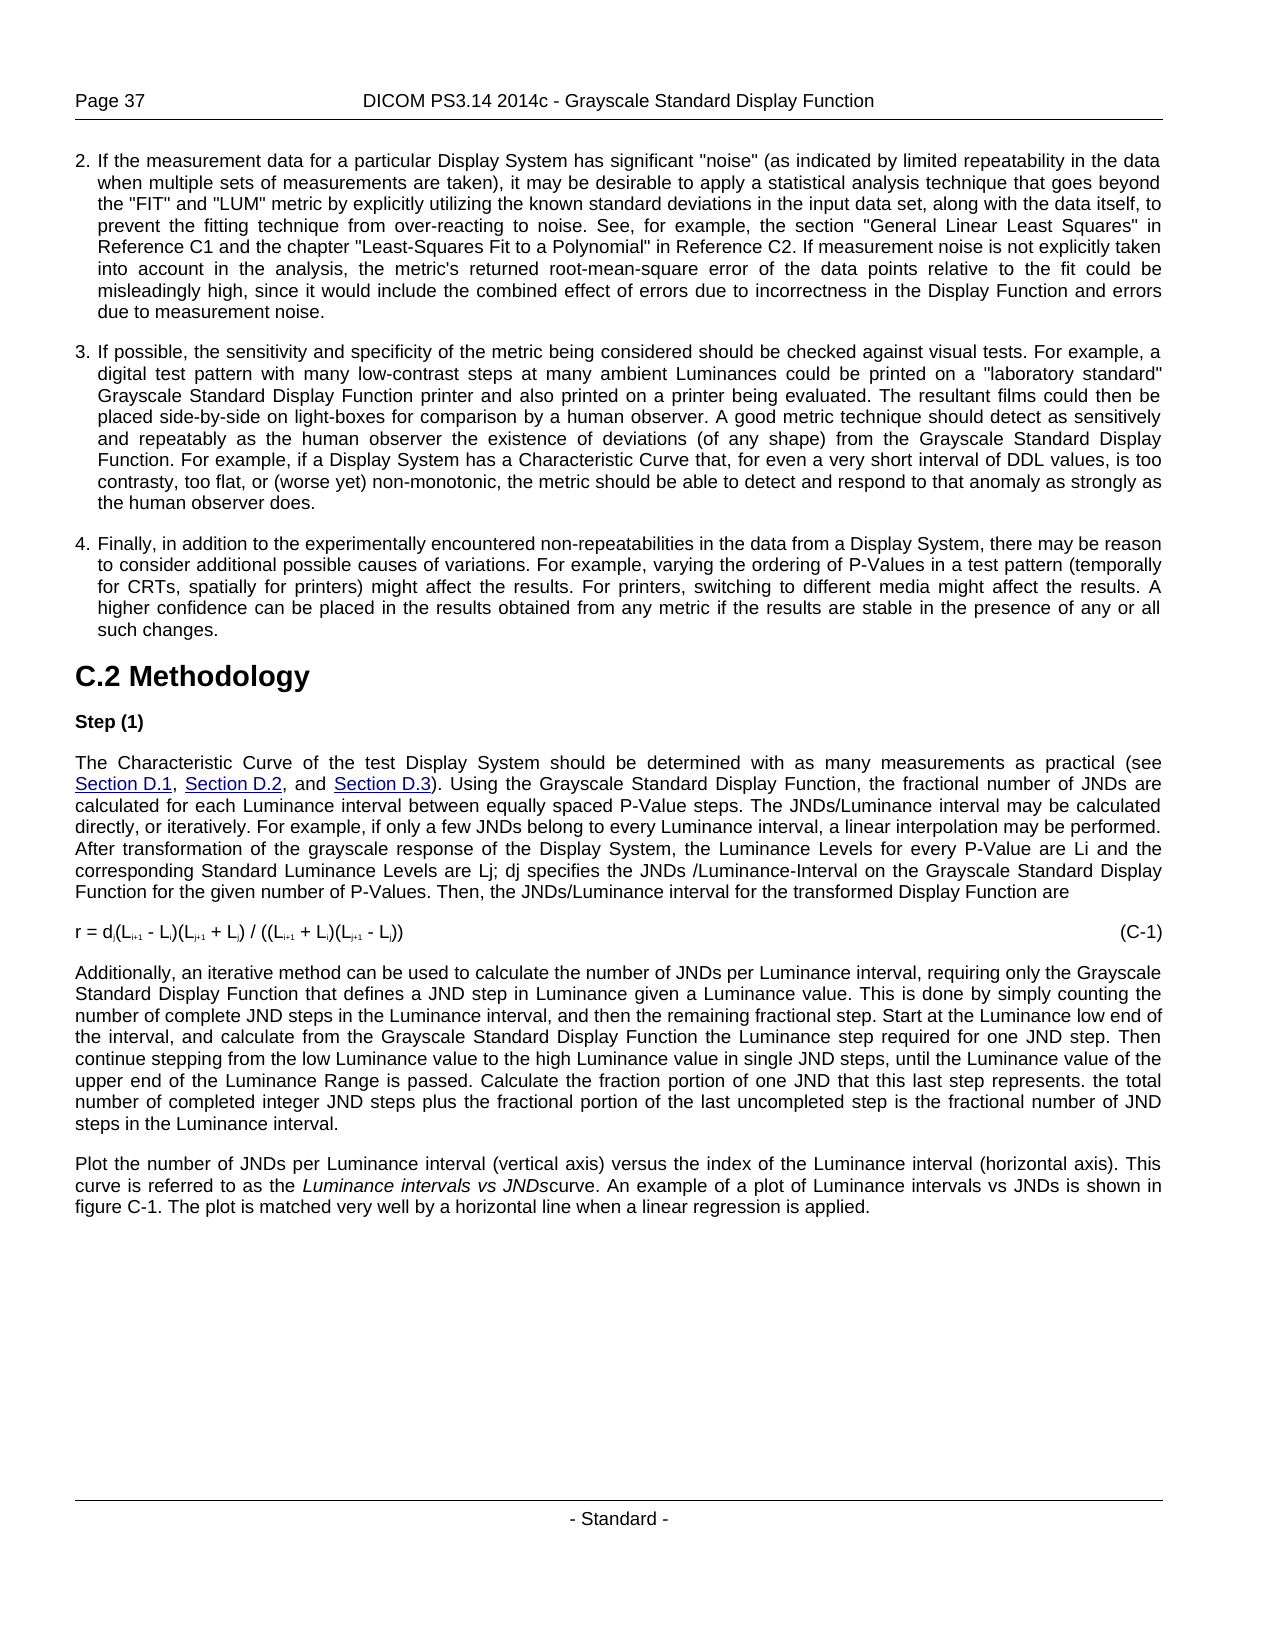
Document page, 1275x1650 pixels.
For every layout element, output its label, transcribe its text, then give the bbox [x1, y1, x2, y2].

table_header r = dj(Li+1 - Li)(Lj+1 + Lj) / ((Li+1 + Li)(Lj+1 - Lj)) [75, 921, 1094, 943]
list Finally, in addition to the experimentally encountered non-repeatabilities in the data from a Display System, there may be reason to consider additional possible causes of variations. For example, varying the ordering of P-Values in a test pattern (temporally for CRTs, spatially for printers) might affect the results. For printers, switching to different media might affect the results. A higher confidence can be placed in the results obtained from any metric if the results are stable in the presence of any or all such changes. [75, 532, 1162, 640]
text The Characteristic Curve of the test Display System should be determined with as many measurements as practical (see Section D.1, Section D.2, and Section D.3). Using the Grayscale Standard Display Function, the fractional number of JNDs are calculated for each Luminance interval between equally spaced P-Value steps. The JNDs/Luminance interval may be calculated directly, or iteratively. For example, if only a few JNDs belong to every Luminance interval, a linear interpolation may be performed. After transformation of the grayscale response of the Display System, the Luminance Levels for every P-Value are Li and the corresponding Standard Luminance Levels are Lj; dj specifies the JNDs /Luminance-Interval on the Grayscale Standard Display Function for the given number of P-Values. Then, the JNDs/Luminance interval for the transformed Display Function are [75, 752, 1162, 903]
list If possible, the sensitivity and specificity of the metric being considered should be checked against visual tests. For example, a digital test pattern with many low-contrast steps at many ambient Luminances could be printed on a "laboratory standard" Grayscale Standard Display Function printer and also printed on a printer being evaluated. The resultant films could then be placed side-by-side on light-boxes for comparison by a human observer. A good metric technique should detect as sensitively and repeatably as the human observer the existence of deviations (of any shape) from the Grayscale Standard Display Function. For example, if a Display System has a Characteristic Curve that, for even a very short interval of DDL values, is too contrasty, too flat, or (worse yet) non-monotonic, the metric should be able to detect and respond to that anomaly as strongly as the human observer does. [75, 341, 1162, 514]
text Step (1) [75, 711, 1162, 733]
text Plot the number of JNDs per Luminance interval (vertical axis) versus the index of the Luminance interval (horizontal axis). This curve is referred to as the Luminance intervals vs JNDscurve. An example of a plot of Luminance intervals vs JNDs is shown in figure C-1. The plot is matched very well by a horizontal line when a linear regression is applied. [75, 1153, 1162, 1218]
list If the measurement data for a particular Display System has significant "noise" (as indicated by limited repeatability in the data when multiple sets of measurements are taken), it may be desirable to apply a statistical analysis technique that goes beyond the "FIT" and "LUM" metric by explicitly utilizing the known standard deviations in the input data set, along with the data itself, to prevent the fitting technique from over-reacting to noise. See, for example, the section "General Linear Least Squares" in Reference C1 and the chapter "Least-Squares Fit to a Polynomial" in Reference C2. If measurement noise is not explicitly taken into account in the analysis, the metric's returned root-mean-square error of the data points relative to the fit could be misleadingly high, since it would include the combined effect of errors due to incorrectness in the Display Function and errors due to measurement noise. [75, 150, 1162, 322]
table_header (C-1) [1095, 921, 1162, 943]
text C.2 Methodology [75, 659, 1162, 693]
text Additionally, an iterative method can be used to calculate the number of JNDs per Luminance interval, requiring only the Grayscale Standard Display Function that defines a JND step in Luminance given a Luminance value. This is done by simply counting the number of complete JND steps in the Luminance interval, and then the remaining fractional step. Start at the Luminance low end of the interval, and calculate from the Grayscale Standard Display Function the Luminance step required for one JND step. Then continue stepping from the low Luminance value to the high Luminance value in single JND steps, until the Luminance value of the upper end of the Luminance Range is passed. Calculate the fraction portion of one JND that this last step represents. the total number of completed integer JND steps plus the fractional portion of the last uncompleted step is the fractional number of JND steps in the Luminance interval. [75, 962, 1162, 1134]
